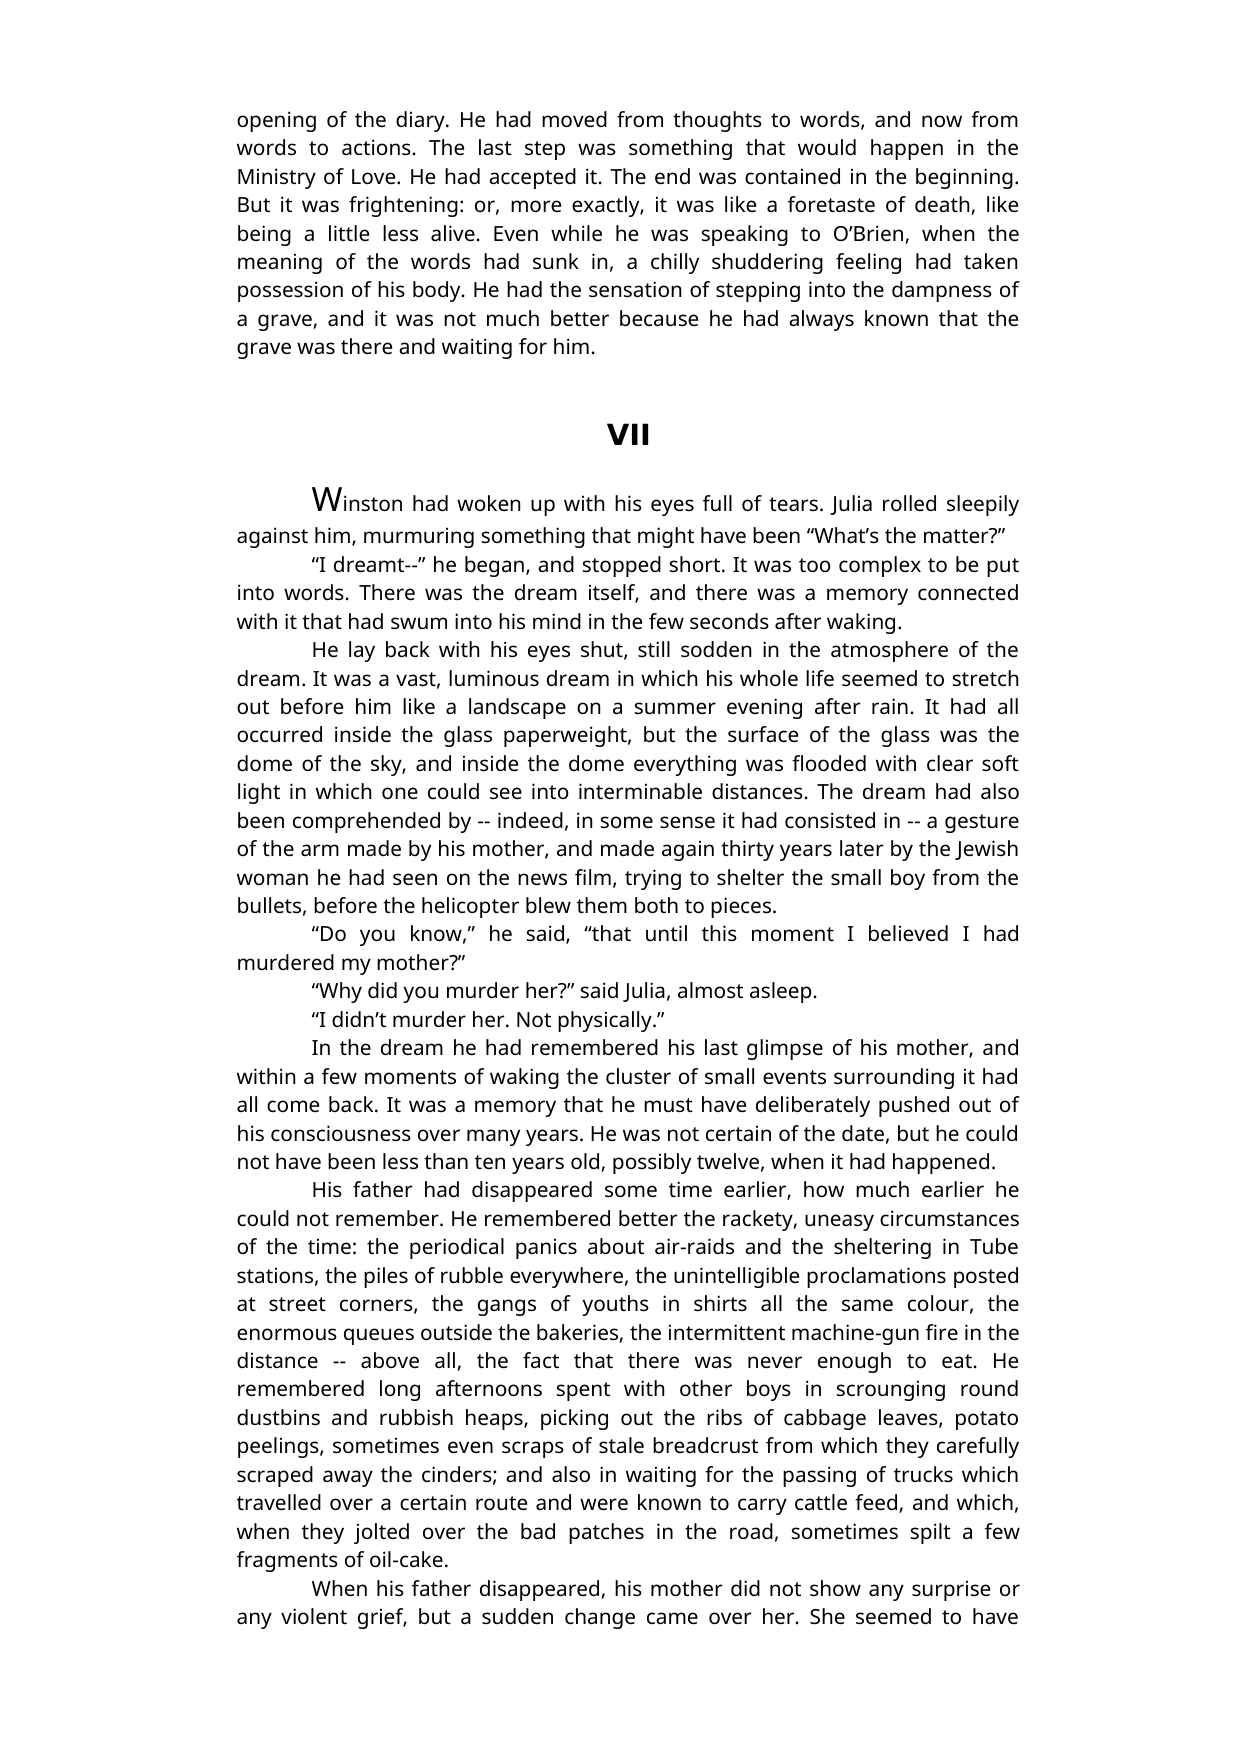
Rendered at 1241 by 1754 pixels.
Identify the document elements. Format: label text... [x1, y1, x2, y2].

text Winston had woken up with his eyes full of tears. Julia rolled sleepily against him, murmuring something that might have been “What’s the matter?” [236, 476, 1021, 550]
text “Why did you murder her?” said Julia, almost asleep. [236, 976, 1021, 1005]
text “Do you know,” he said, “that until this moment I believed I had murdered my mother?” [236, 919, 1021, 976]
text “I didn’t murder her. Not physically.” [236, 1005, 1021, 1033]
text opening of the diary. He had moved from thoughts to words, and now from words to actions. The last step was something that would happen in the Ministry of Love. He had accepted it. The end was contained in the beginning. But it was frightening: or, more exactly, it was like a foretaste of death, like being a little less alive. Even while he was speaking to O’Brien, when the meaning of the words had sunk in, a chilly shuddering feeling had taken possession of his body. He had the sensation of stepping into the dampness of a grave, and it was not much better because he had always known that the grave was there and waiting for him. [236, 105, 1021, 361]
text When his father disappeared, his mother did not show any surprise or any violent grief, but a sudden change came over her. She seemed to have [236, 1574, 1021, 1631]
text In the dream he had remembered his last glimpse of his mother, and within a few moments of waking the cluster of small events surrounding it had all come back. It was a memory that he must have deliberately pushed out of his consciousness over many years. He was not certain of the date, but he could not have been less than ten years old, possibly twelve, when it had happened. [236, 1033, 1021, 1176]
text His father had disappeared some time earlier, how much earlier he could not remember. He remembered better the rackety, uneasy circumstances of the time: the periodical panics about air-raids and the sheltering in Tube stations, the piles of rubble everywhere, the unintelligible proclamations posted at street corners, the gangs of youths in shirts all the same colour, the enormous queues outside the bakeries, the intermittent machine-gun fire in the distance -- above all, the fact that there was never enough to eat. He remembered long afternoons spent with other boys in scrounging round dustbins and rubbish heaps, picking out the ribs of cabbage leaves, potato peelings, sometimes even scraps of stale breadcrust from which they carefully scraped away the cinders; and also in waiting for the passing of trucks which travelled over a certain route and were known to carry cattle feed, and which, when they jolted over the bad patches in the road, sometimes spilt a few fragments of oil-cake. [236, 1176, 1021, 1574]
text “I dreamt--” he began, and stopped short. It was too complex to be put into words. There was the dream itself, and there was a memory connected with it that had swum into his mind in the few seconds after waking. [236, 550, 1021, 635]
text He lay back with his eyes shut, still sodden in the atmosphere of the dream. It was a vast, luminous dream in which his whole life seemed to stretch out before him like a landscape on a summer evening after rain. It had all occurred inside the glass paperweight, but the surface of the glass was the dome of the sky, and inside the dome everything was flooded with clear soft light in which one could see into interminable distances. The dream had also been comprehended by -- indeed, in some sense it had consisted in -- a gesture of the arm made by his mother, and made again thirty years later by the Jewish woman he had seen on the news film, trying to shelter the small boy from the bullets, before the helicopter blew them both to pieces. [236, 635, 1021, 919]
text VII [236, 418, 1021, 452]
